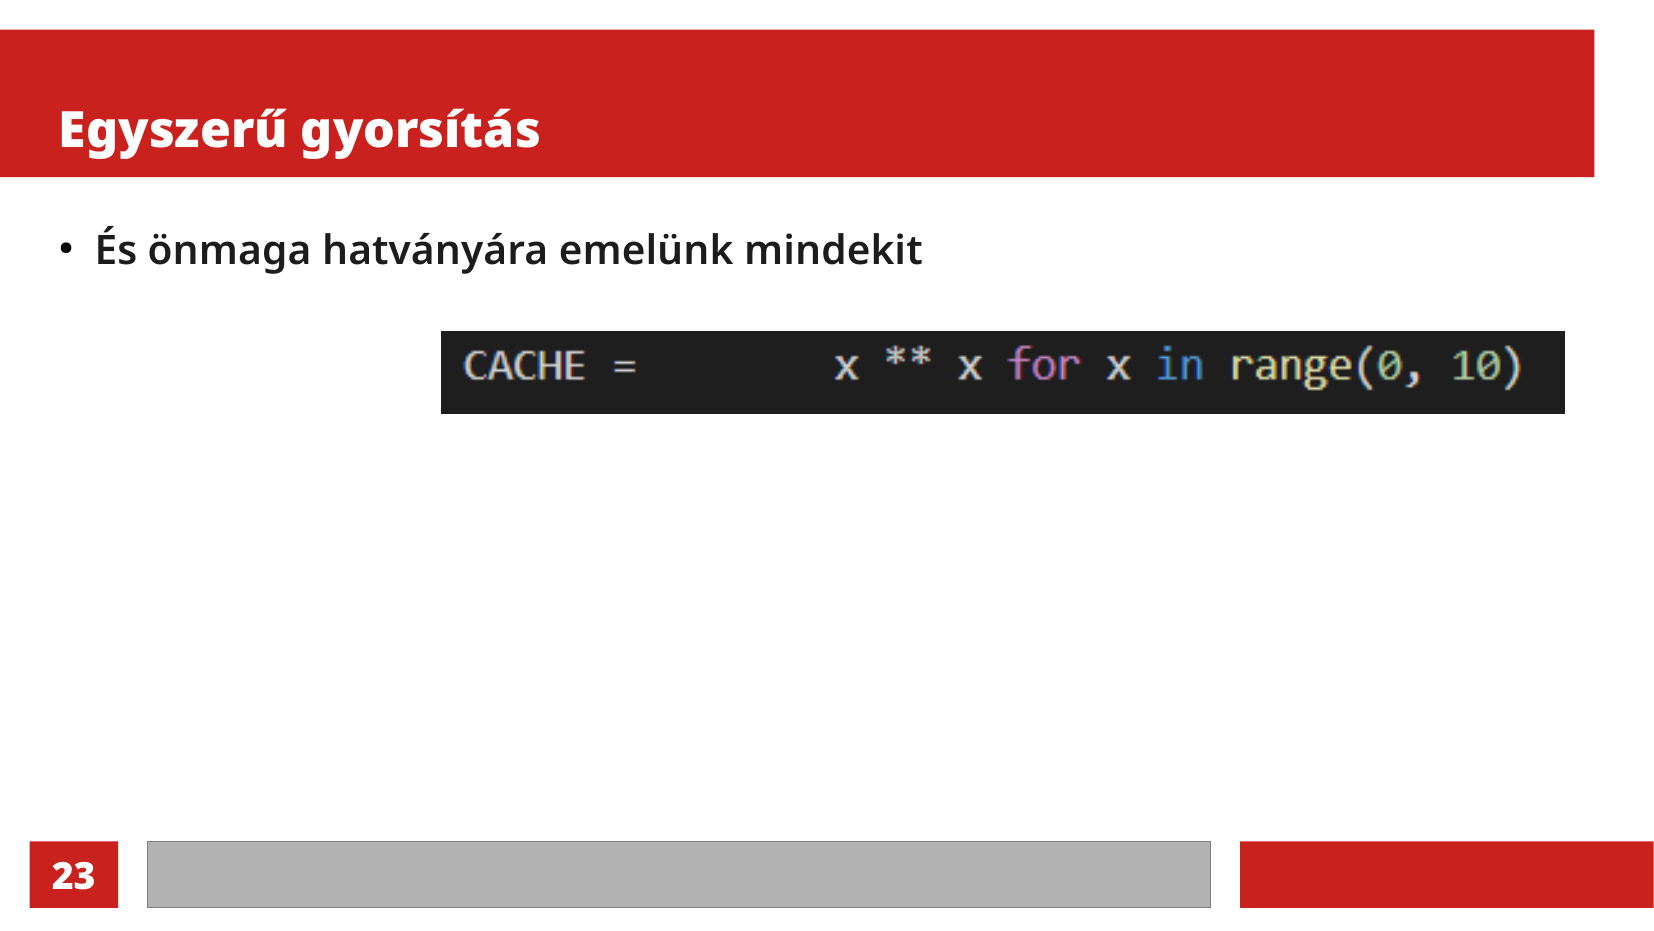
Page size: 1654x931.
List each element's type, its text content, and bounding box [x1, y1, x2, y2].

picture [441, 331, 1565, 414]
title Egyszerű gyorsítás [59, 44, 1595, 163]
list És önmaga hatványára emelünk mindekit [59, 221, 1565, 768]
